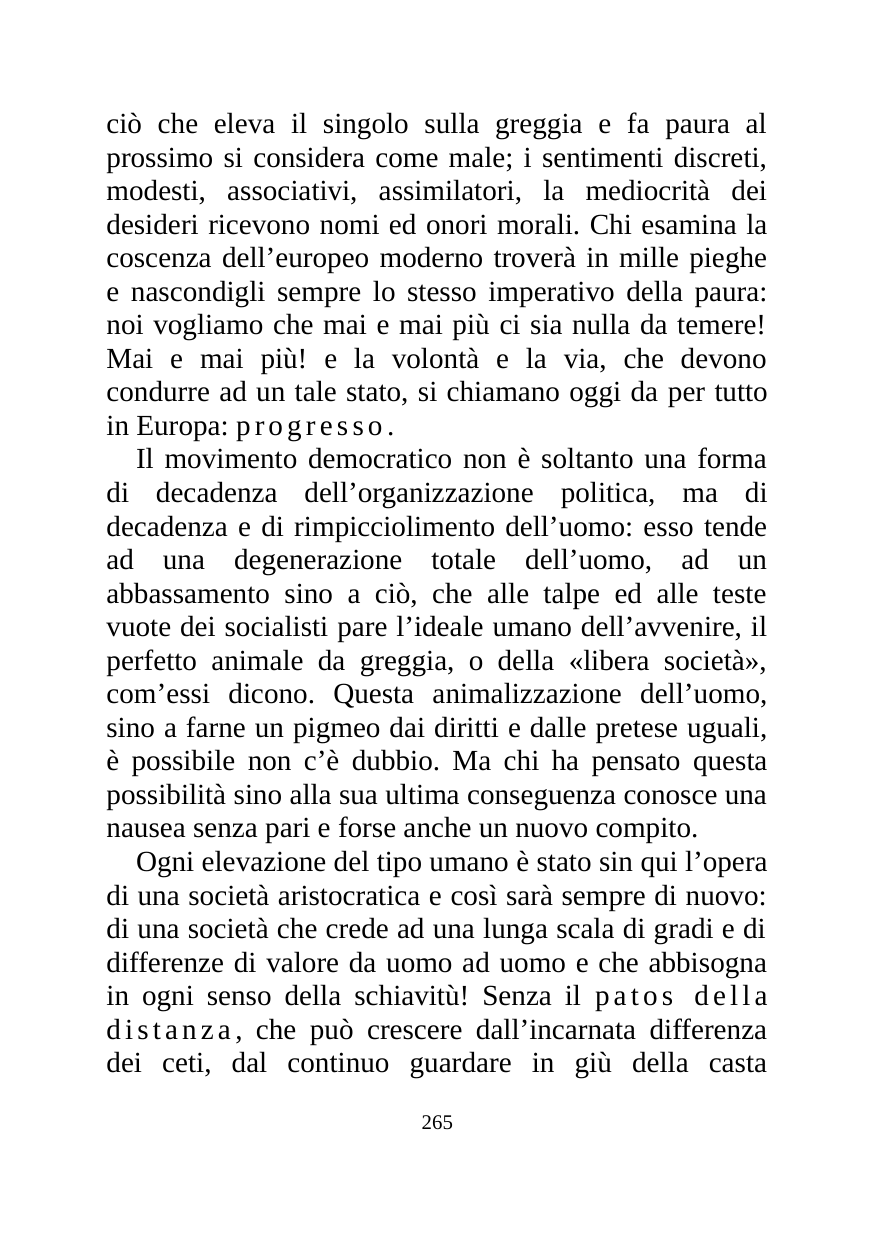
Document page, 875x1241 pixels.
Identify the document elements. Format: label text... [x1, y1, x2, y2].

text Il movimento democratico non è soltanto una forma di decadenza dell’organizzazione politica, ma di decadenza e di rimpicciolimento dell’uomo: esso tende ad una degenerazione totale dell’uomo, ad un abbassamento sino a ciò, che alle talpe ed alle teste vuote dei socialisti pare l’ideale umano dell’avvenire, il perfetto animale da greggia, o della «libera società», com’essi dicono. Questa animalizzazione dell’uomo, sino a farne un pigmeo dai diritti e dalle pretese uguali, è possibile non c’è dubbio. Ma chi ha pensato questa possibilità sino alla sua ultima conseguenza conosce una nausea senza pari e forse anche un nuovo compito. [106, 442, 768, 844]
text Ogni elevazione del tipo umano è stato sin qui l’opera di una società aristocratica e così sarà sempre di nuovo: di una società che crede ad una lunga scala di gradi e di differenze di valore da uomo ad uomo e che abbisogna in ogni senso della schiavitù! Senza il patos della distanza, che può crescere dall’incarnata differenza dei ceti, dal continuo guardare in giù della casta [106, 844, 768, 1079]
text ciò che eleva il singolo sulla greggia e fa paura al prossimo si considera come male; i sentimenti discreti, modesti, associativi, assimilatori, la mediocrità dei desideri ricevono nomi ed onori morali. Chi esamina la coscenza dell’europeo moderno troverà in mille pieghe e nascondigli sempre lo stesso imperativo della paura: noi vogliamo che mai e mai più ci sia nulla da temere! Mai e mai più! e la volontà e la via, che devono condurre ad un tale stato, si chiamano oggi da per tutto in Europa: progresso. [106, 106, 768, 442]
